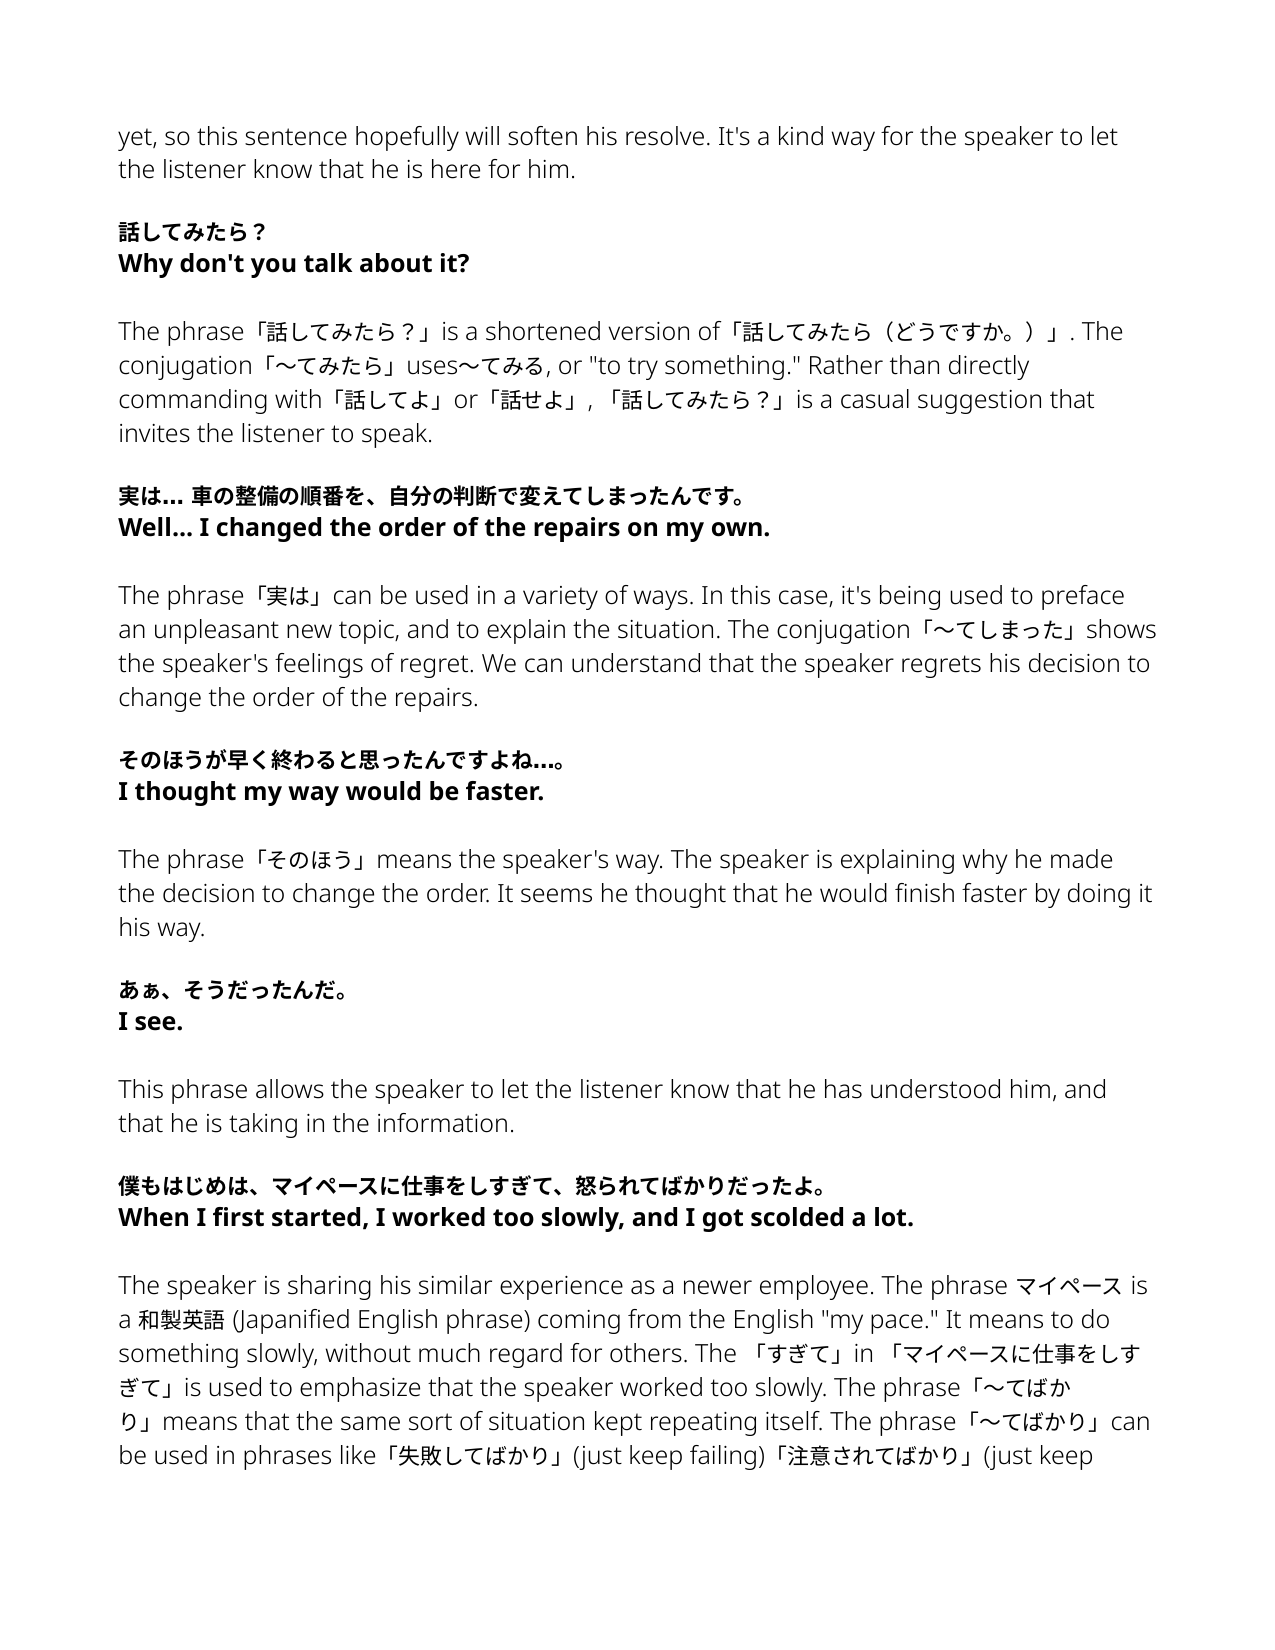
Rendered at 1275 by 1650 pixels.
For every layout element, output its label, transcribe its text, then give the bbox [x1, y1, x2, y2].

text When I first started, I worked too slowly, and I got scolded a lot. [118, 1199, 1157, 1233]
text The phrase「そのほう」means the speaker's way. The speaker is explaining why he made the decision to change the order. It seems he thought that he would finish faster by doing it his way. [118, 842, 1157, 944]
text 実は… 車の整備の順番を、自分の判断で変えてしまったんです。 [118, 484, 1157, 510]
text This phrase allows the speaker to let the listener know that he has understood him, and that he is taking in the information. [118, 1072, 1157, 1140]
text The phrase「話してみたら？」is a shortened version of「話してみたら（どうですか。）」. The conjugation「～てみたら」uses～てみる, or "to try something." Rather than directly commanding with「話してよ」or「話せよ」, 「話してみたら？」is a casual suggestion that invites the listener to speak. [118, 314, 1157, 450]
text 話してみたら？ [118, 220, 1157, 246]
text I see. [118, 1004, 1157, 1038]
text Well... I changed the order of the repairs on my own. [118, 510, 1157, 544]
text yet, so this sentence hopefully will soften his resolve. It's a kind way for the speaker to let the listener know that he is here for him. [118, 118, 1157, 186]
text そのほうが早く終わると思ったんですよね…。 [118, 748, 1157, 774]
text あぁ、そうだったんだ。 [118, 978, 1157, 1004]
text 僕もはじめは、マイペースに仕事をしすぎて、怒られてばかりだったよ。 [118, 1174, 1157, 1199]
text Why don't you talk about it? [118, 246, 1157, 280]
text I thought my way would be faster. [118, 774, 1157, 808]
text The phrase「実は」can be used in a variety of ways. In this case, it's being used to preface an unpleasant new topic, and to explain the situation. The conjugation「～てしまった」shows the speaker's feelings of regret. We can understand that the speaker regrets his decision to change the order of the repairs. [118, 578, 1157, 714]
text The speaker is sharing his similar experience as a newer employee. The phrase マイペース is a 和製英語 (Japanified English phrase) coming from the English "my pace." It means to do something slowly, without much regard for others. The 「すぎて」in 「マイペースに仕事をしすぎて」is used to emphasize that the speaker worked too slowly. The phrase「～てばかり」means that the same sort of situation kept repeating itself. The phrase「～てばかり」can be used in phrases like「失敗してばかり」(just keep failing)「注意されてばかり」(just keep [118, 1268, 1157, 1472]
